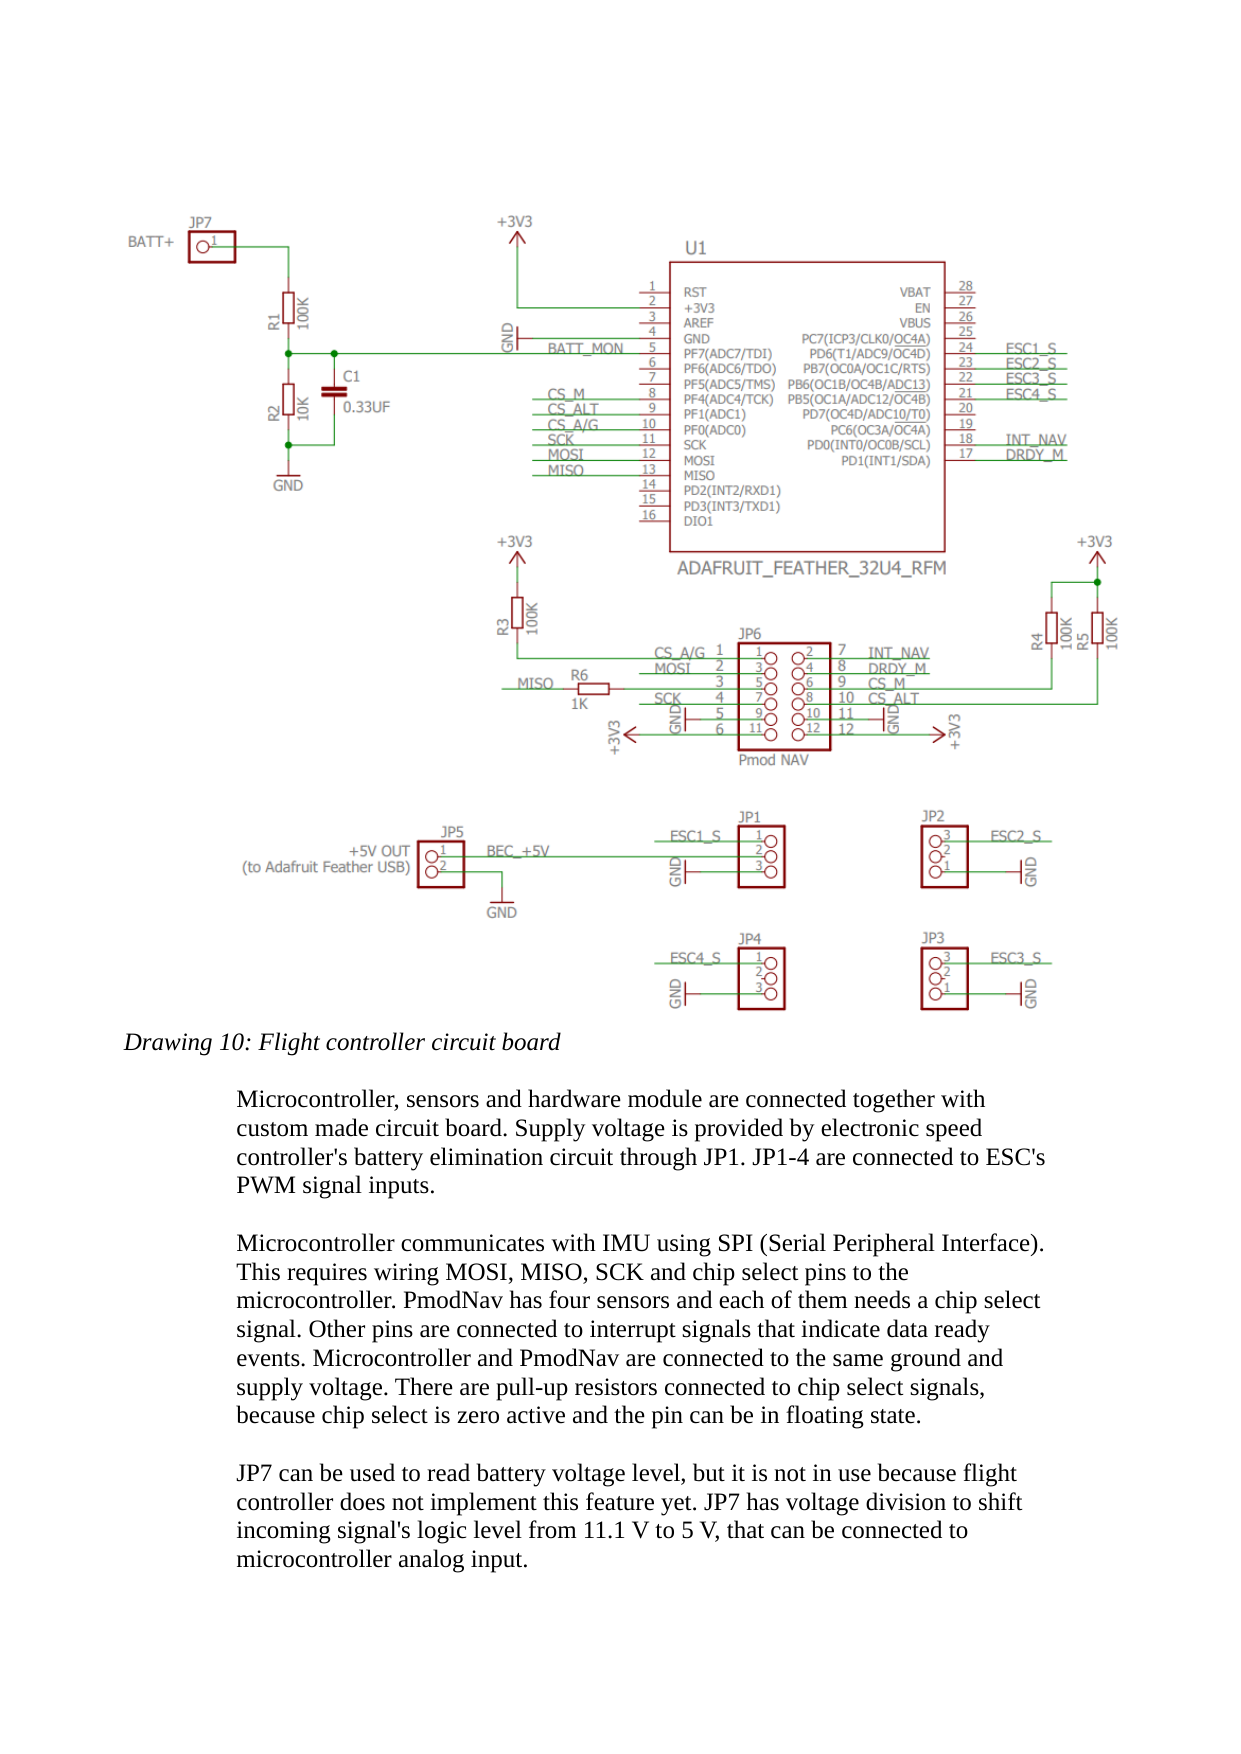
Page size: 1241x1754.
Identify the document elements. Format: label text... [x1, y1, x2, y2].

text JP7 can be used to read battery voltage level, but it is not in use because flight controller does not implement this feature yet. JP7 has voltage division to shift incoming signal's logic level from 11.1 V to 5 V, that can be connected to microcontroller analog input. [236, 1458, 1063, 1573]
text Drawing 10: Flight controller circuit board [124, 1027, 1128, 1055]
text Microcontroller communicates with IMU using SPI (Serial Peripheral Interface). This requires wiring MOSI, MISO, SCK and chip select pins to the microcontroller. PmodNav has four sensors and each of them needs a chip select signal. Other pins are connected to interrupt signals that indicate data ready events. Microcontroller and PmodNav are connected to the same ground and supply voltage. There are pull-up resistors connected to chip select signals, because chip select is zero active and the pin can be in floating state. [236, 1228, 1063, 1429]
text Microcontroller, sensors and hardware module are connected together with custom made circuit board. Supply voltage is provided by electronic speed controller's battery elimination circuit through JP1. JP1-4 are connected to ESC's PWM signal inputs. [236, 1055, 1063, 1199]
picture [123, 194, 1128, 1027]
text [236, 177, 1063, 194]
